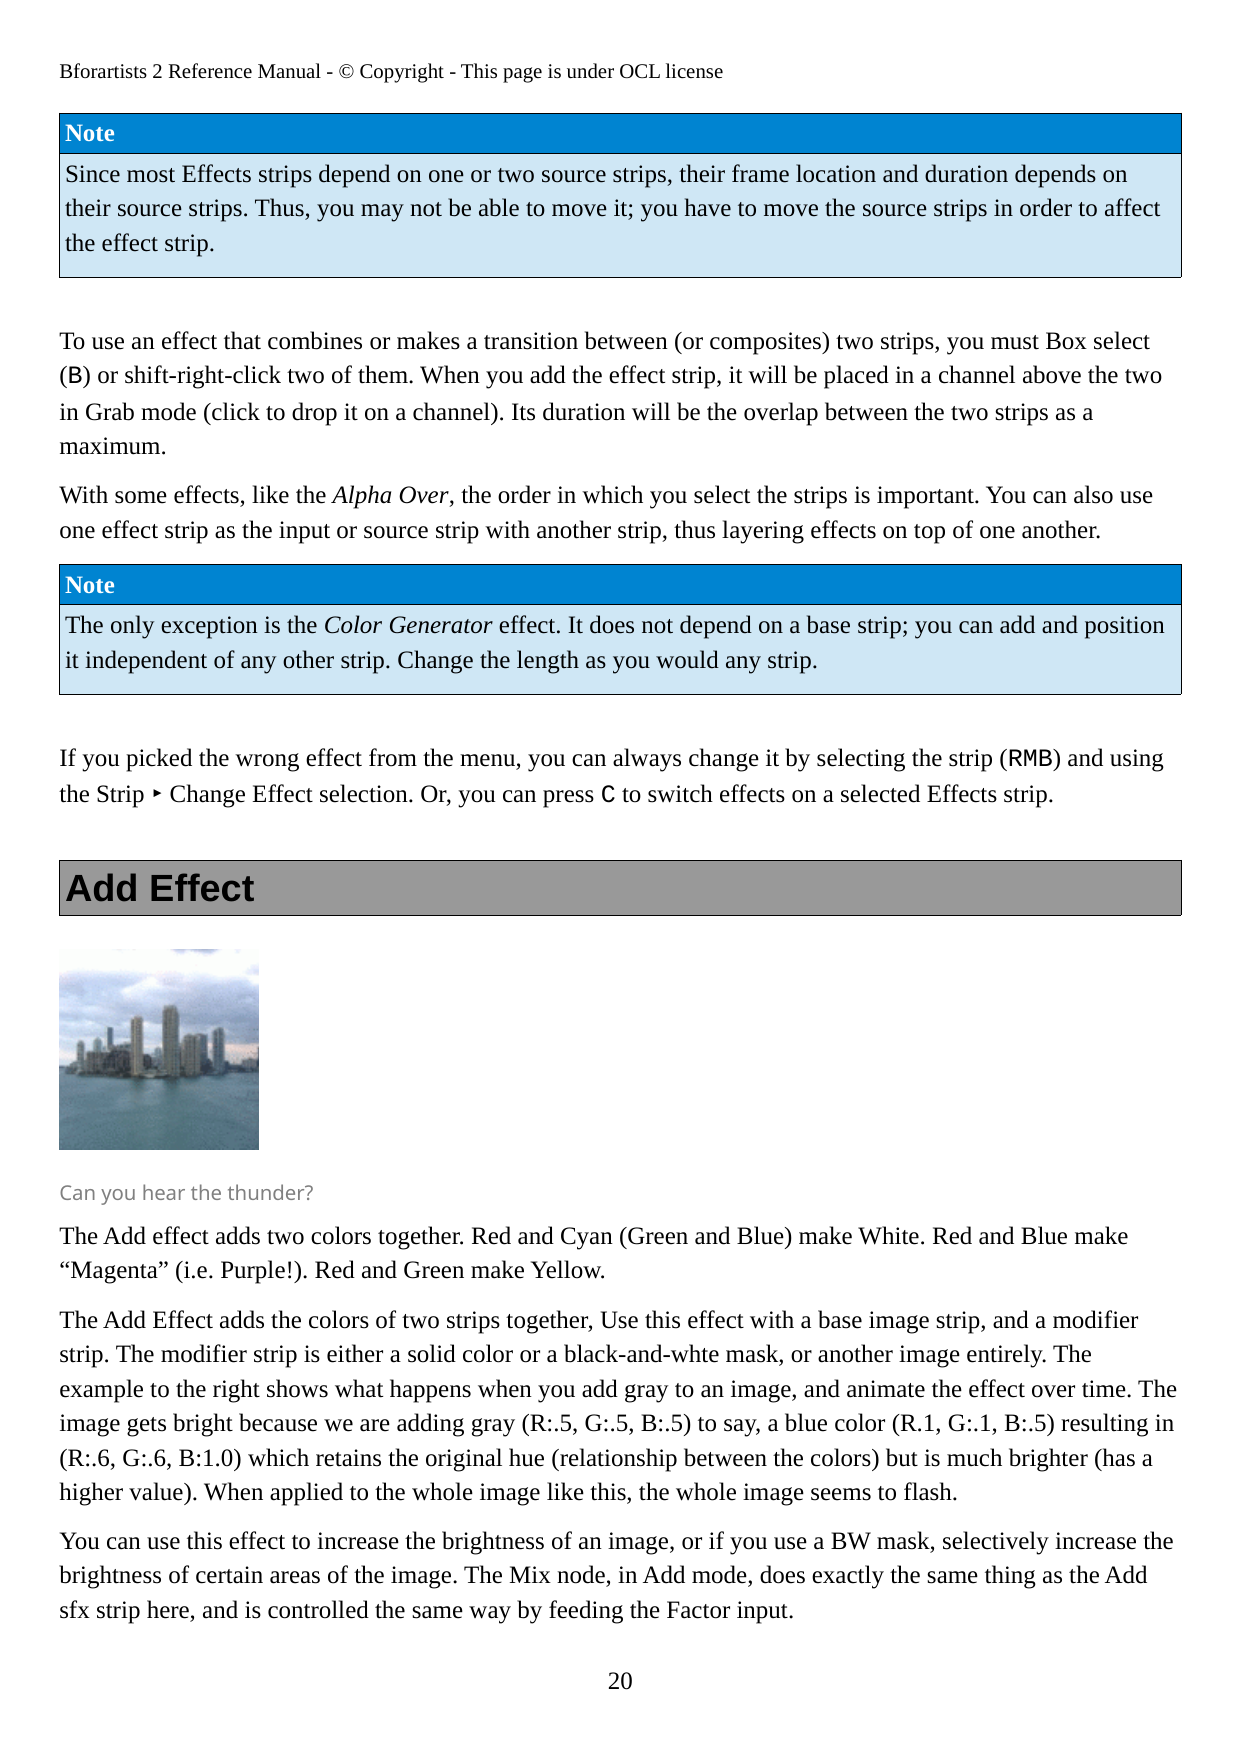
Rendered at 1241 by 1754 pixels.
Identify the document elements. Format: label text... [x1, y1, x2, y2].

picture [59, 949, 259, 1150]
text You can use this effect to increase the brightness of an image, or if you use a BW mask, selectively increase the brightness of certain areas of the image. The Mix node, in Add mode, does exactly the same thing as the Add sfx strip here, and is controlled the same way by feeding the Factor input. [59, 1526, 1181, 1624]
text To use an effect that combines or makes a transition between (or composites) two strips, you must Box select (B) or shift-right-click two of them. When you add the effect strip, it will be placed in a channel above the two in Grab mode (click to drop it on a channel). Its duration will be the overlap between the two strips as a maximum. [59, 326, 1181, 460]
table_header Note [60, 114, 1181, 153]
table_header Note [60, 565, 1181, 604]
text If you picked the wrong effect from the menu, you can always change it by selecting the strip (RMB) and using the Strip ‣ Change Effect selection. Or, you can press C to switch effects on a selected Effects strip. [59, 743, 1181, 810]
table_cell Since most Effects strips depend on one or two source strips, their frame location and duration depends on their source strips. Thus, you may not be able to move it; you have to move the source strips in order to affect the effect strip. [60, 154, 1181, 277]
table_header Add Effect [60, 861, 1181, 915]
text The Add effect adds two colors together. Red and Cyan (Green and Blue) make White. Red and Blue make “Magenta” (i.e. Purple!). Red and Green make Yellow. [59, 1221, 1181, 1284]
text With some effects, like the Alpha Over, the order in which you select the strips is important. You can also use one effect strip as the input or source strip with another strip, thus layering effects on top of one another. [59, 481, 1181, 544]
text The Add Effect adds the colors of two strips together, Use this effect with a base image strip, and a modifier strip. The modifier strip is either a solid color or a black-and-whte mask, or another image entirely. The example to the right shows what happens when you add gray to an image, and animate the effect over time. The image gets bright because we are adding gray (R:.5, G:.5, B:.5) to say, a blue color (R.1, G:.1, B:.5) resulting in (R:.6, G:.6, B:1.0) which retains the original hue (relationship between the colors) but is much brighter (has a higher value). When applied to the whole image like this, the whole image seems to flash. [59, 1305, 1181, 1506]
table_cell The only exception is the Color Generator effect. It does not depend on a base strip; you can add and position it independent of any other strip. Change the length as you would any strip. [60, 605, 1181, 694]
text Can you hear the thunder? [59, 1175, 1181, 1207]
